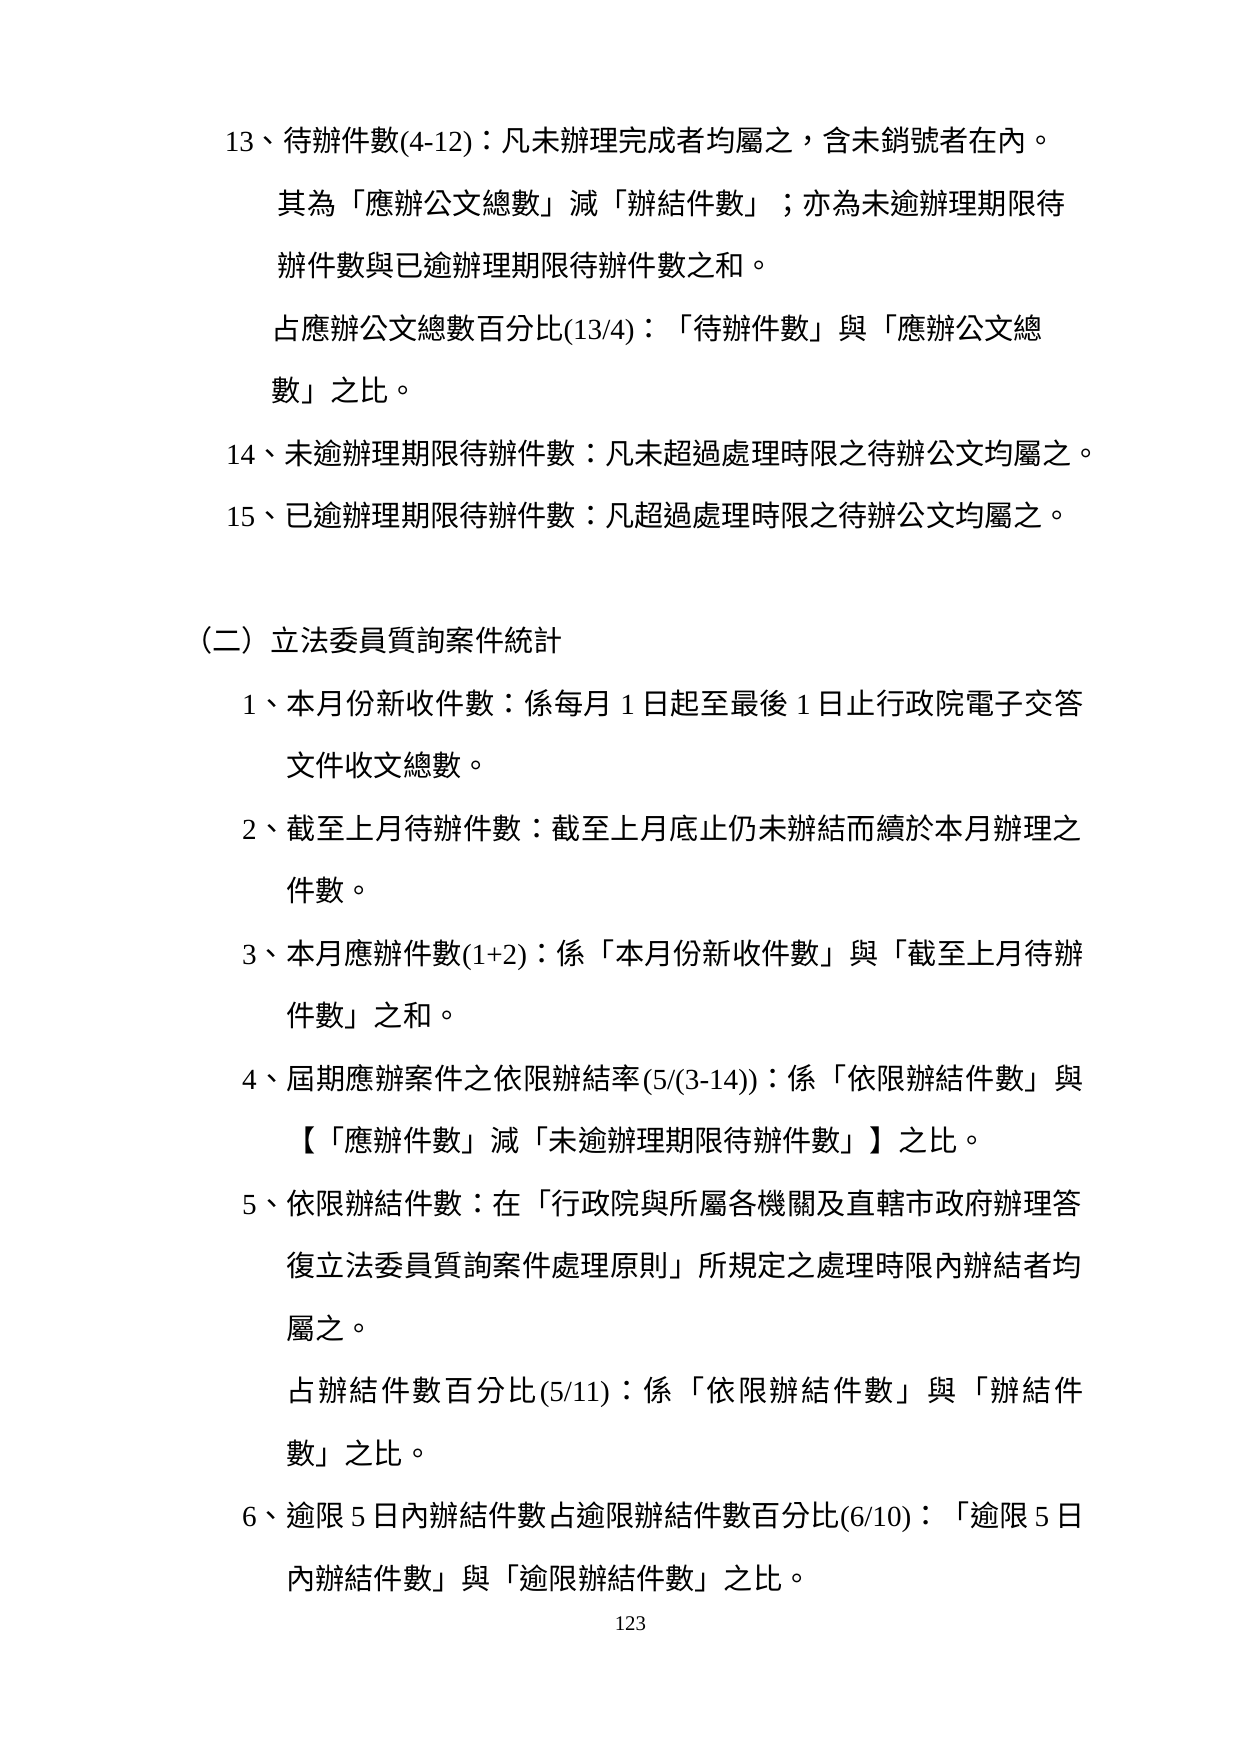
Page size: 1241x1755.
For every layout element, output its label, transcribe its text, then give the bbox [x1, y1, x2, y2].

text （二）立法委員質詢案件統計 [183, 597, 1084, 660]
text 3、本月應辦件數(1+2)：係「本月份新收件數」與「截至上月待辦件數」之和。 [242, 910, 1084, 1035]
list 逾限5日內辦結件數占逾限辦結件數百分比(6/10)：「逾限5日內辦結件數」與「逾限辦結件數」之比。 [242, 1472, 1084, 1597]
text 13、待辦件數(4-12)：凡未辦理完成者均屬之，含未銷號者在內。其為「應辦公文總數」減「辦結件數」；亦為未逾辦理期限待辦件數與已逾辦理期限待辦件數之和。 [224, 97, 1084, 285]
text 占應辦公文總數百分比(13/4)：「待辦件數」與「應辦公文總數」之比。 [272, 285, 1087, 410]
text 14、未逾辦理期限待辦件數：凡未超過處理時限之待辦公文均屬之。 [226, 410, 1084, 472]
text 4、屆期應辦案件之依限辦結率(5/(3-14))：係「依限辦結件數」與【「應辦件數」減「未逾辦理期限待辦件數」】之比。 [242, 1035, 1084, 1160]
text 5、依限辦結件數：在「行政院與所屬各機關及直轄市政府辦理答復立法委員質詢案件處理原則」所規定之處理時限內辦結者均屬之。 [242, 1160, 1084, 1347]
text 占辦結件數百分比(5/11)：係「依限辦結件數」與「辦結件數」之比。 [286, 1347, 1084, 1472]
text 2、截至上月待辦件數：截至上月底止仍未辦結而續於本月辦理之件數。 [242, 785, 1084, 910]
text 15、已逾辦理期限待辦件數：凡超過處理時限之待辦公文均屬之。 [226, 472, 1084, 535]
text 1、本月份新收件數：係每月1日起至最後1日止行政院電子交答文件收文總數。 [242, 660, 1084, 785]
